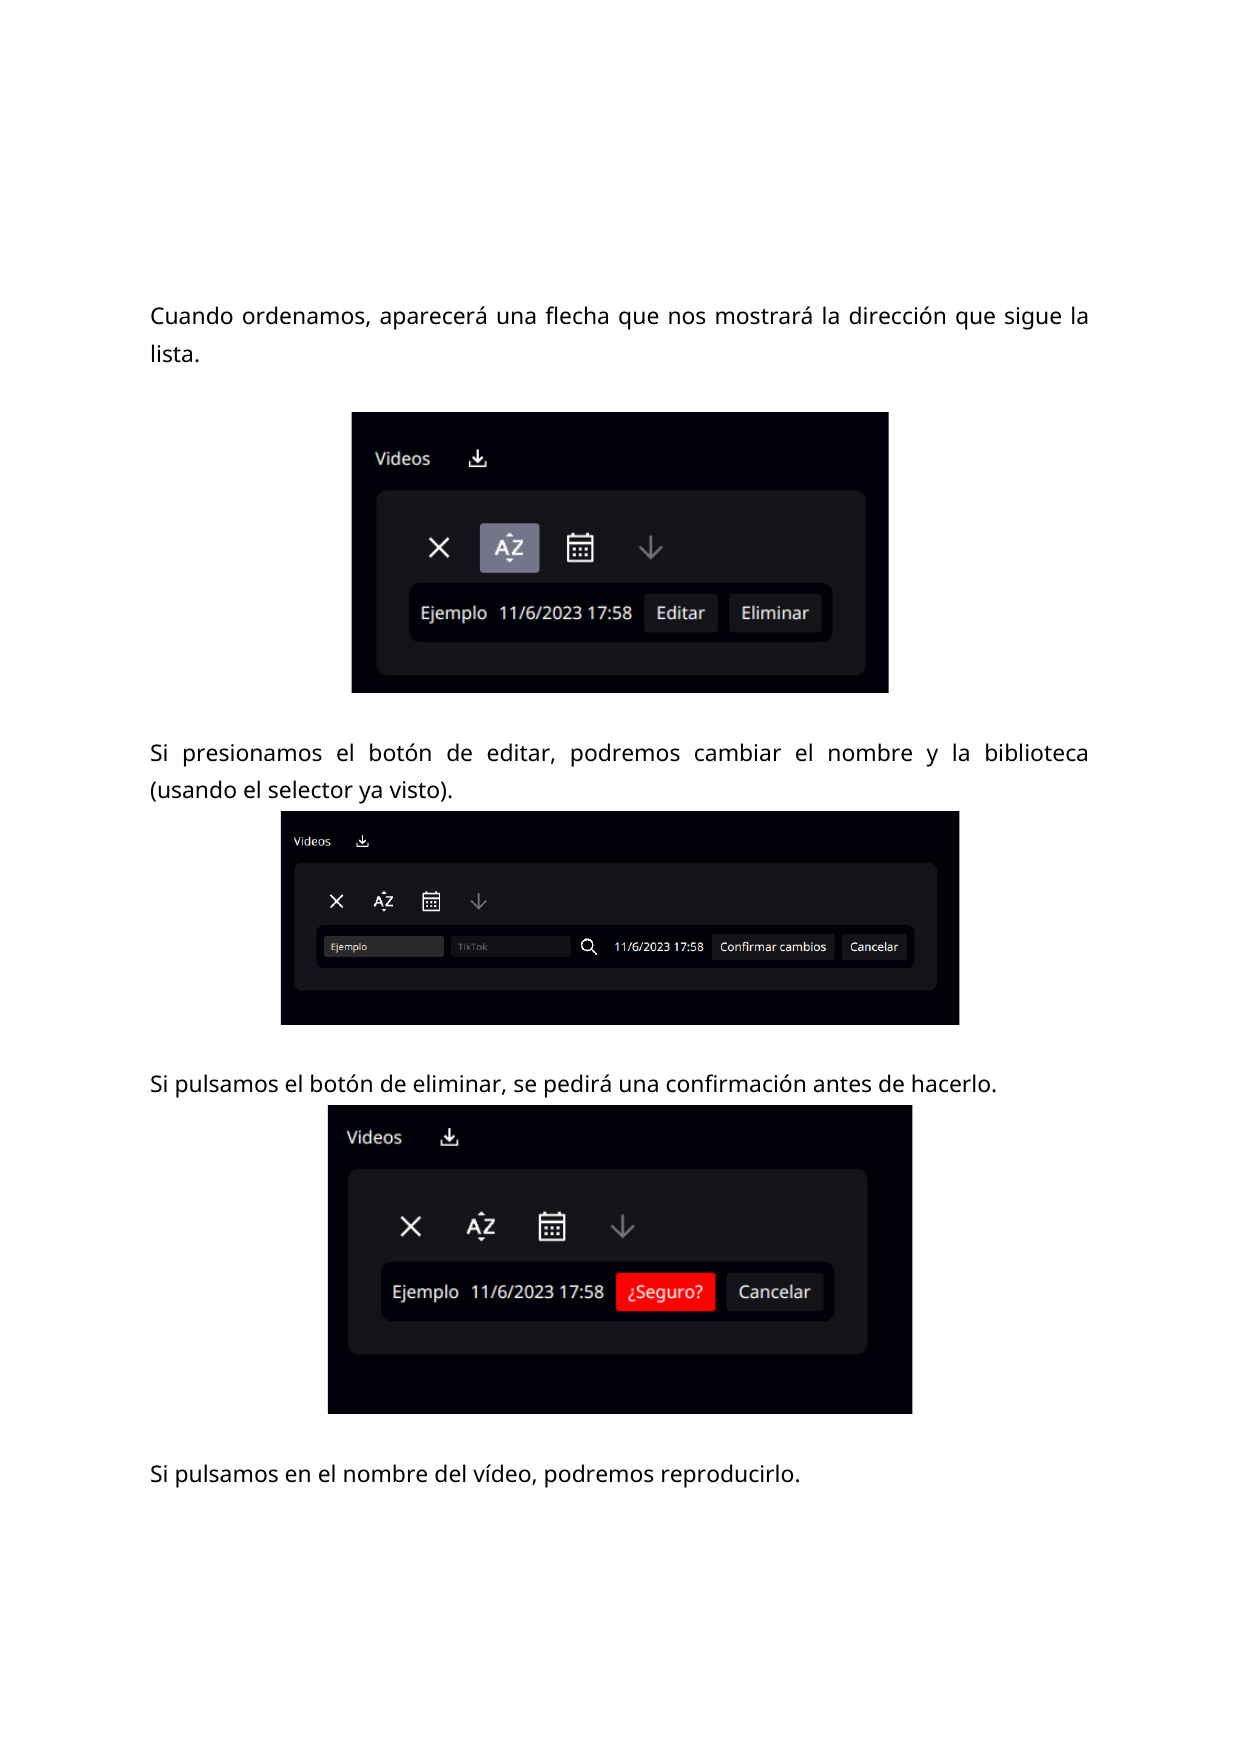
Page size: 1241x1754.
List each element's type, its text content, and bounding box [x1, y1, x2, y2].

picture [327, 1105, 913, 1414]
picture [351, 412, 889, 693]
text Si pulsamos en el nombre del vídeo, podremos reproducirlo. [150, 1458, 1090, 1489]
text Cuando ordenamos, aparecerá una flecha que nos mostrará la dirección que sigue la lista. [150, 300, 1090, 369]
picture [280, 811, 960, 1025]
text Si presionamos el botón de editar, podremos cambiar el nombre y la biblioteca (usando el selector ya visto). [150, 737, 1090, 806]
text Si pulsamos el botón de eliminar, se pedirá una confirmación antes de hacerlo. [150, 1068, 1090, 1099]
